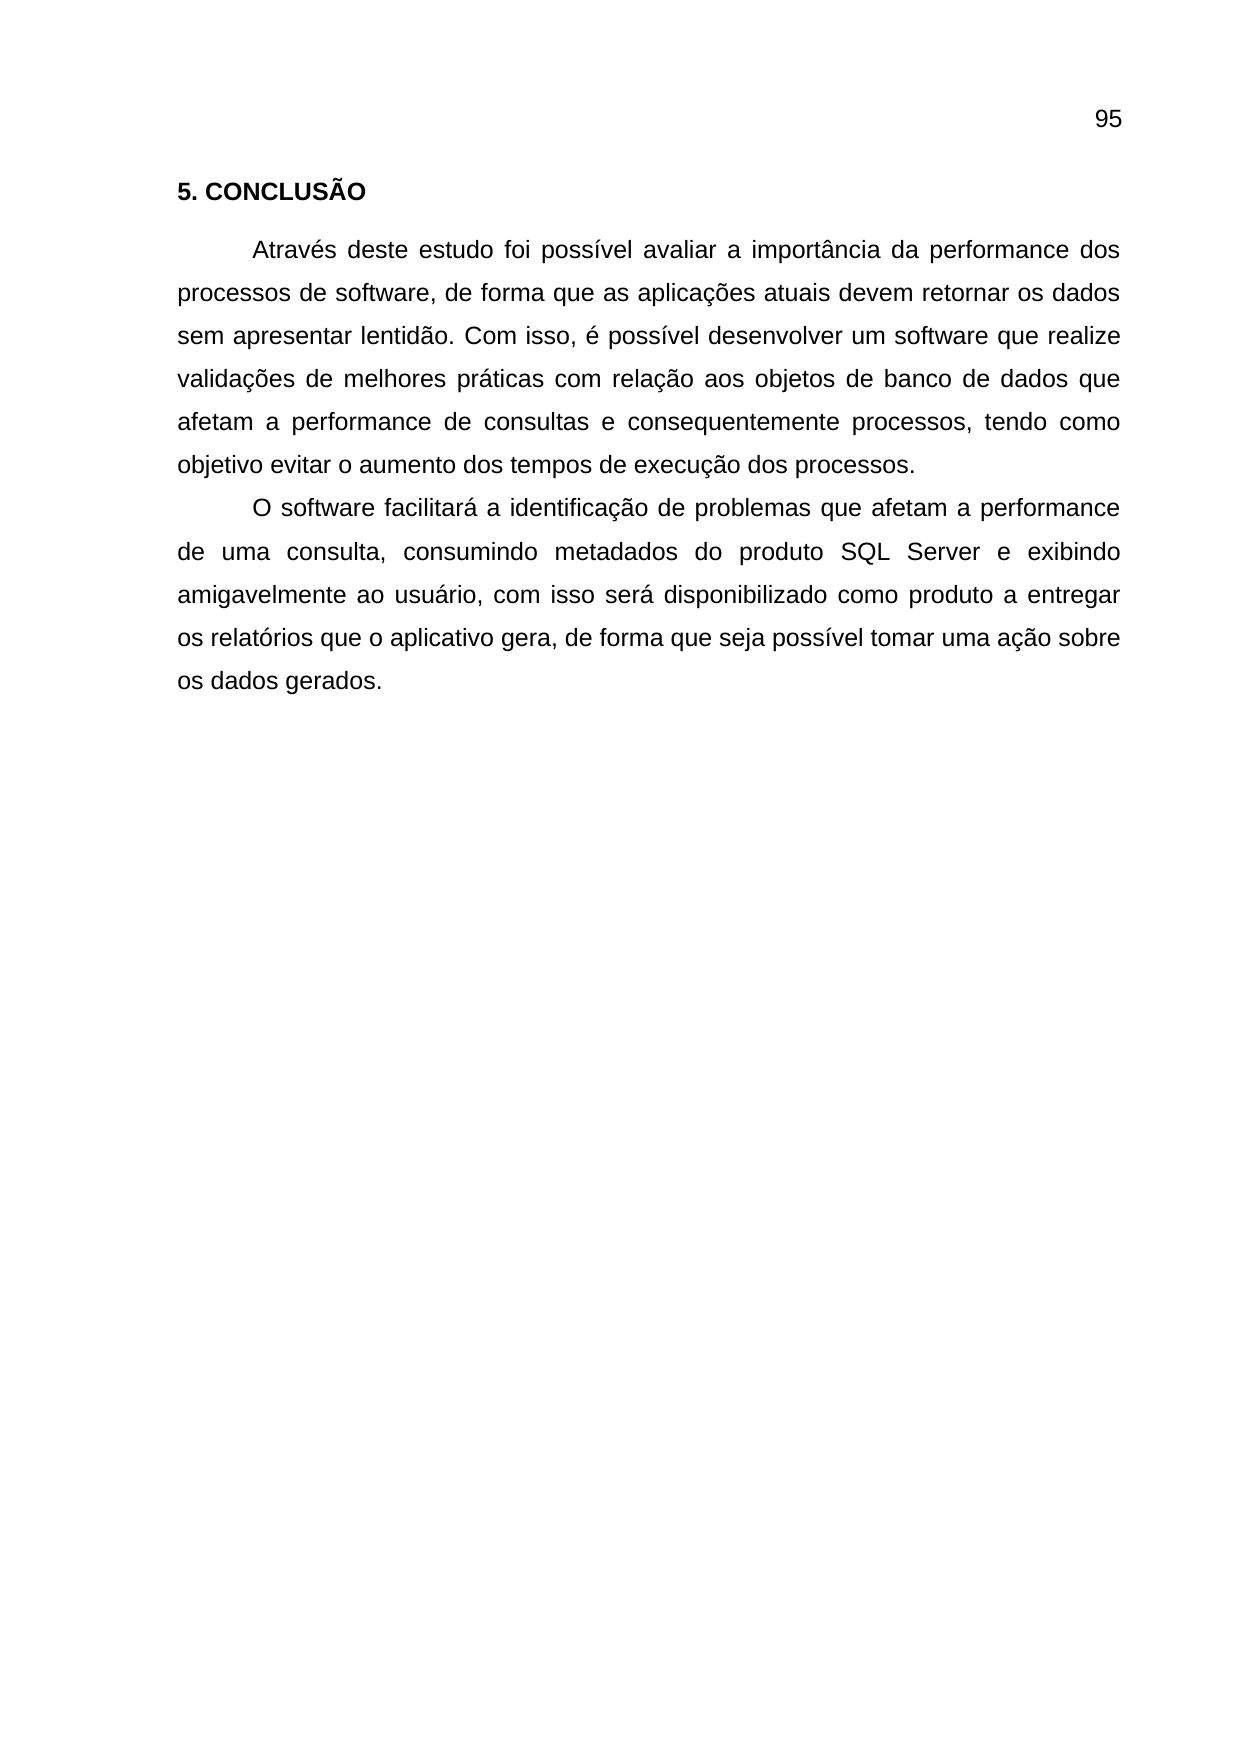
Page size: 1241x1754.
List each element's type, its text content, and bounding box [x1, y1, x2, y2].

text O software facilitará a identificação de problemas que afetam a performance de uma consulta, consumindo metadados do produto SQL Server e exibindo amigavelmente ao usuário, com isso será disponibilizado como produto a entregar os relatórios que o aplicativo gera, de forma que seja possível tomar uma ação sobre os dados gerados. [177, 493, 1122, 694]
text Através deste estudo foi possível avaliar a importância da performance dos processos de software, de forma que as aplicações atuais devem retornar os dados sem apresentar lentidão. Com isso, é possível desenvolver um software que realize validações de melhores práticas com relação aos objetos de banco de dados que afetam a performance de consultas e consequentemente processos, tendo como objetivo evitar o aumento dos tempos de execução dos processos. [177, 234, 1122, 479]
subtitle 5. CONCLUSÃO [177, 177, 1122, 206]
